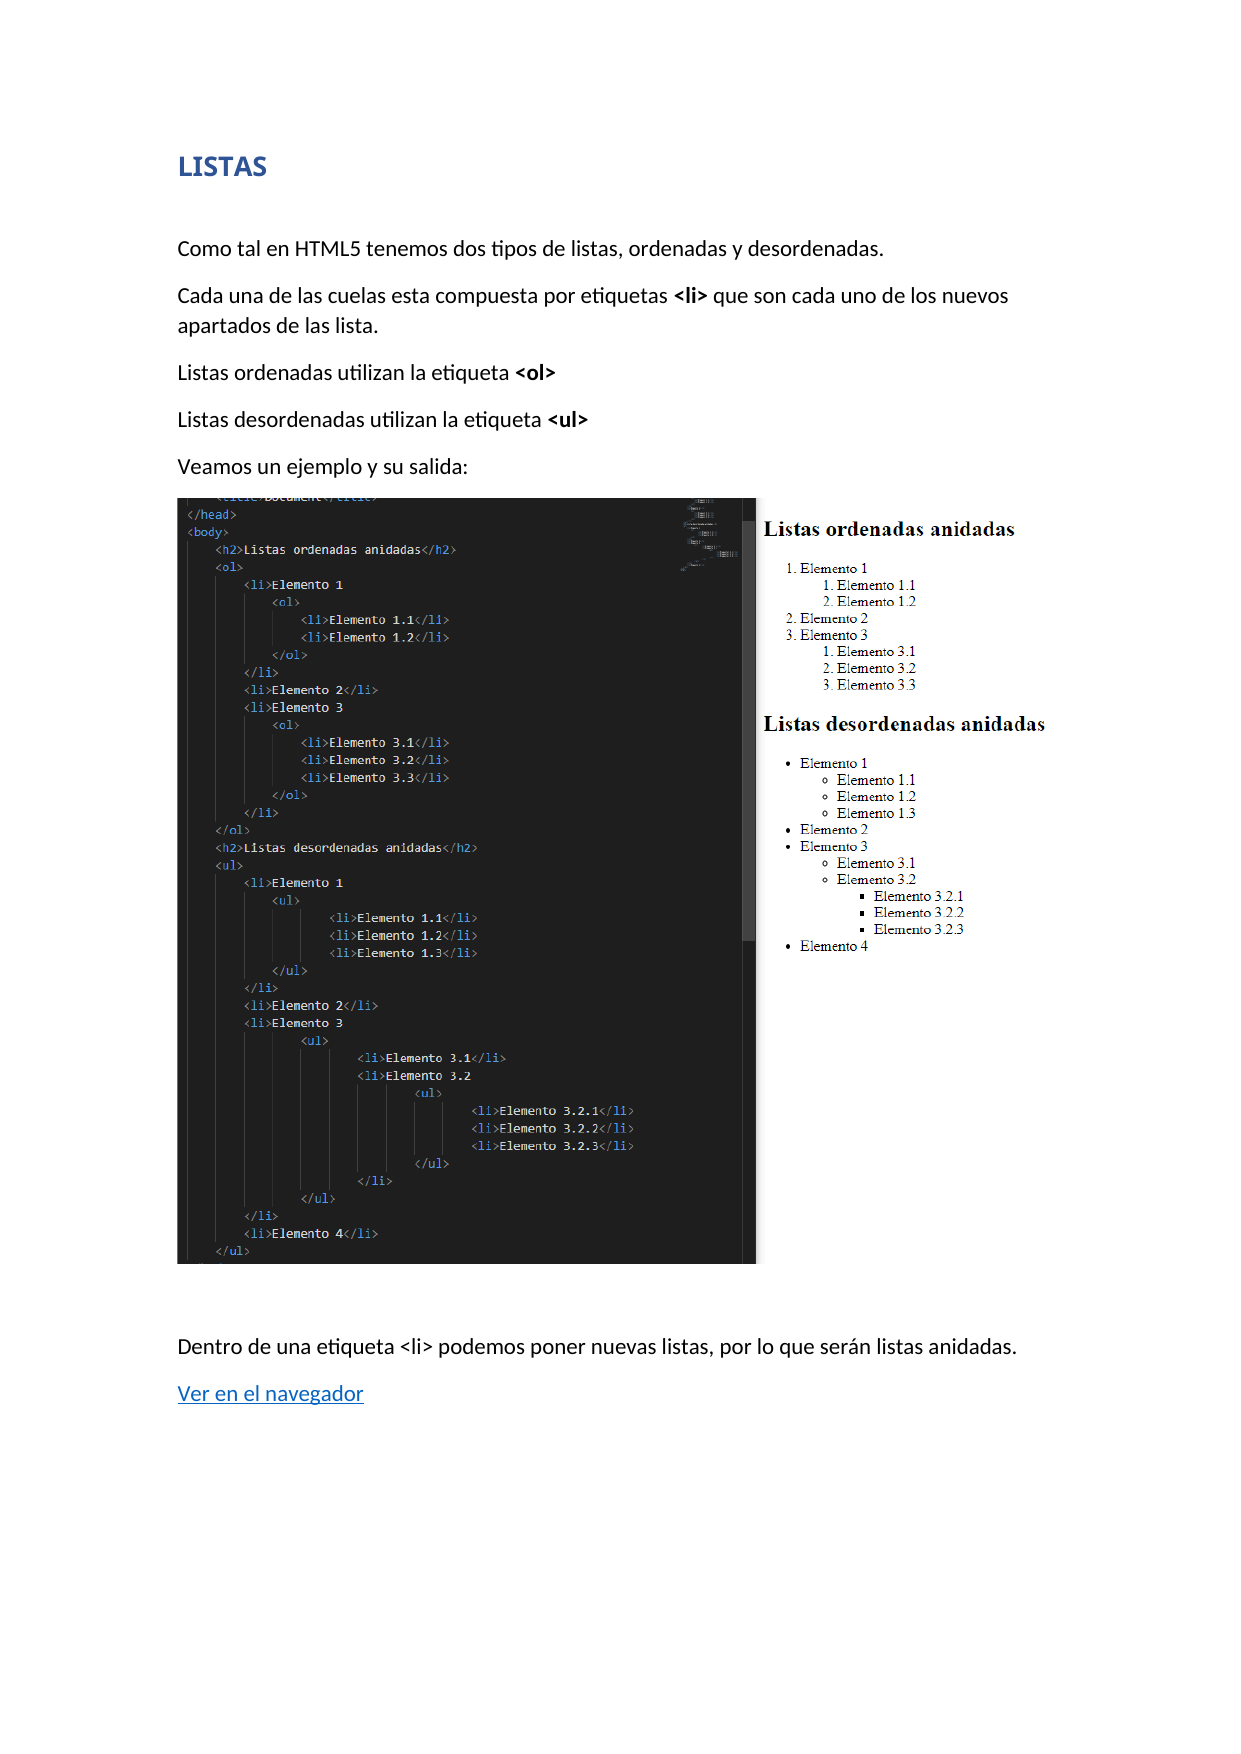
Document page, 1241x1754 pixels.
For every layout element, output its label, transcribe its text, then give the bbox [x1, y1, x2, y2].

text Veamos un ejemplo y su salida: [177, 452, 1063, 480]
text Como tal en HTML5 tenemos dos tipos de listas, ordenadas y desordenadas. [177, 234, 1063, 262]
subtitle LISTAS [177, 148, 1063, 184]
text Dentro de una etiqueta <li> podemos poner nuevas listas, por lo que serán listas anidadas. [177, 1332, 1063, 1360]
text Cada una de las cuelas esta compuesta por etiquetas <li> que son cada uno de los nuevos apartados de las lista. [177, 281, 1063, 339]
text Ver en el navegador [177, 1379, 1063, 1407]
text Listas ordenadas utilizan la etiqueta <ol> [177, 358, 1063, 386]
picture [177, 498, 1063, 1264]
text Listas desordenadas utilizan la etiqueta <ul> [177, 405, 1063, 433]
